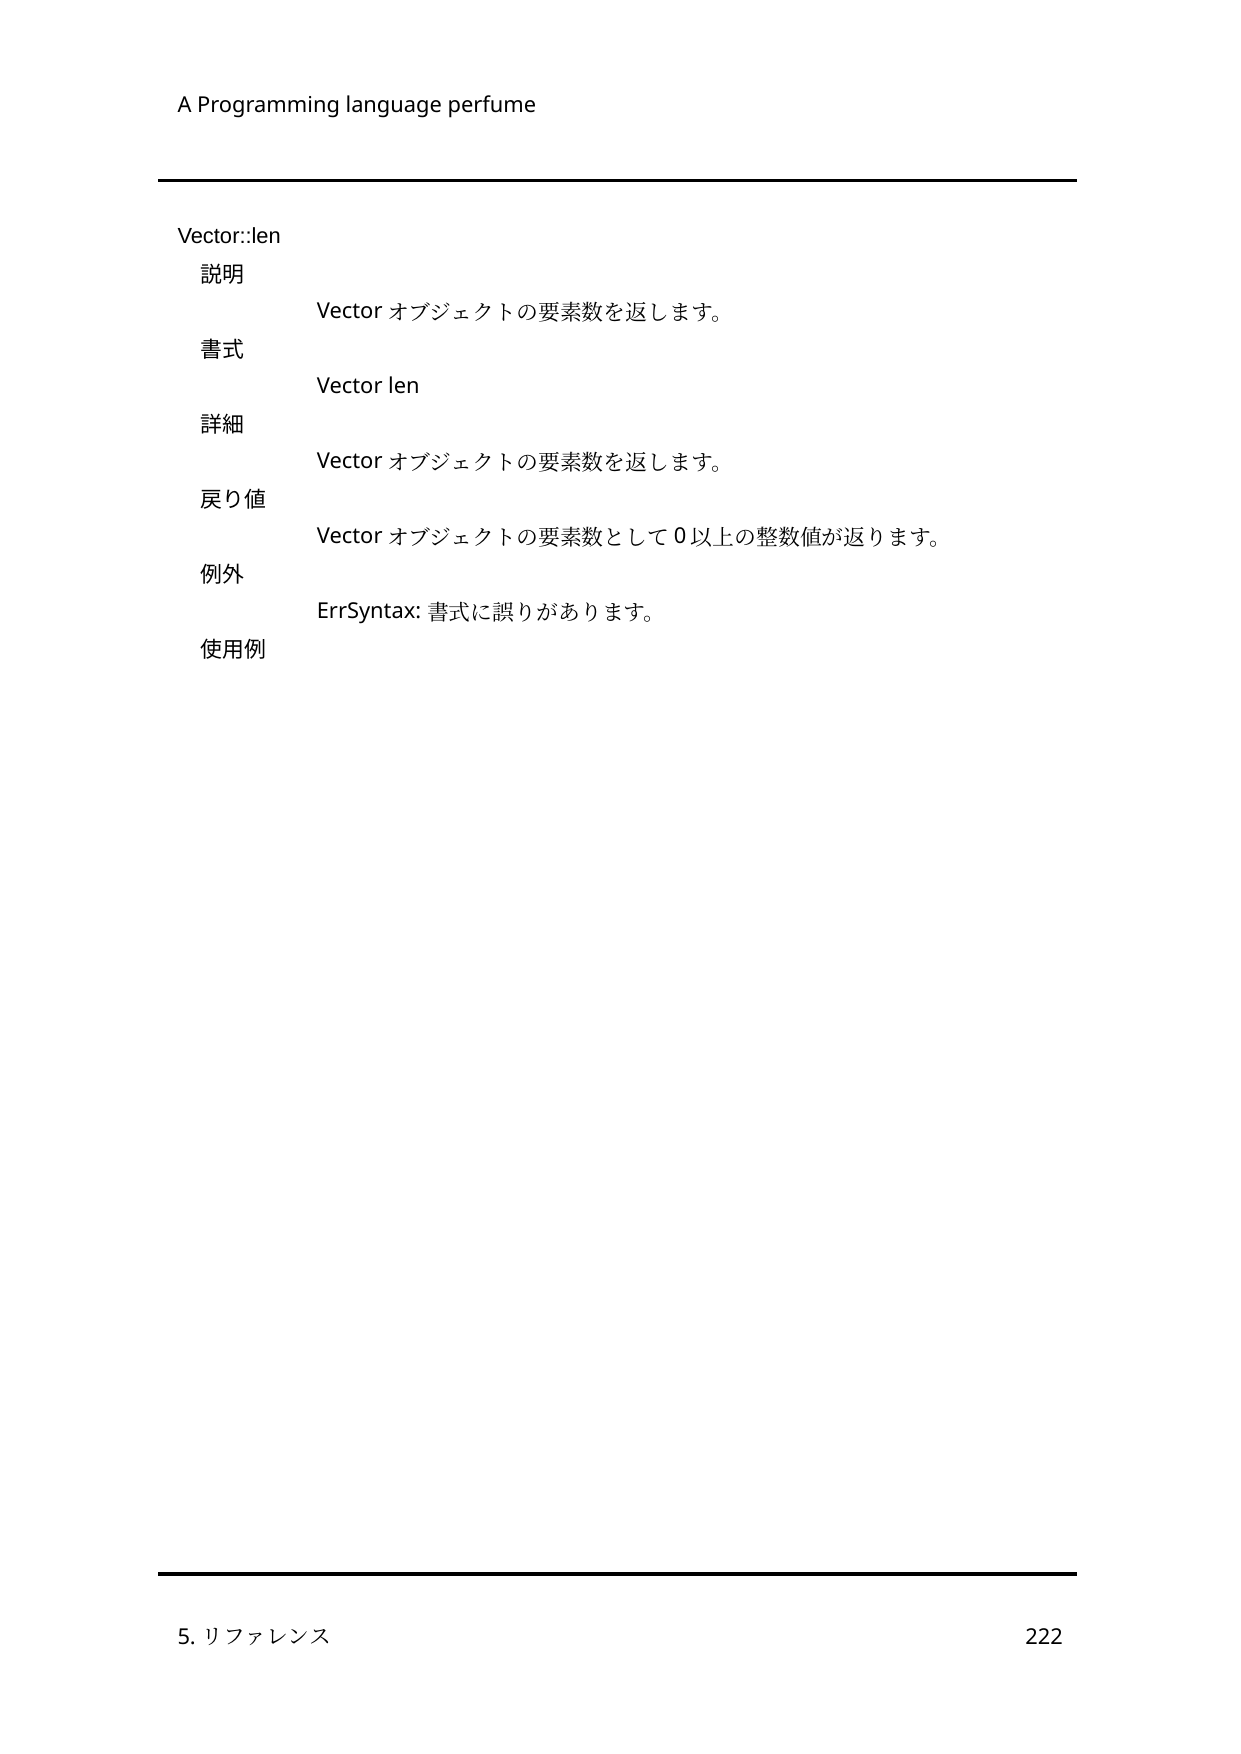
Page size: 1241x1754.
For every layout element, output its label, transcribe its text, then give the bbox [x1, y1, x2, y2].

table_cell ErrSyntax: 書式に誤りがあります。 [317, 554, 1063, 629]
table_cell 書式 [200, 329, 317, 404]
subtitle Vector::len [177, 217, 1063, 254]
table_cell Vector len [317, 329, 1063, 404]
table_header Vectorオブジェクトの要素数を返します。 [317, 254, 1063, 329]
table_cell 詳細 [200, 404, 317, 479]
table_cell 戻り値 [200, 479, 317, 554]
table_cell Vectorオブジェクトの要素数を返します。 [317, 404, 1063, 479]
table_cell 使用例 [200, 629, 317, 704]
table_header 説明 [200, 254, 317, 329]
table_cell [317, 629, 1063, 704]
table_cell Vectorオブジェクトの要素数として0以上の整数値が返ります。 [317, 479, 1063, 554]
table_cell 例外 [200, 554, 317, 629]
